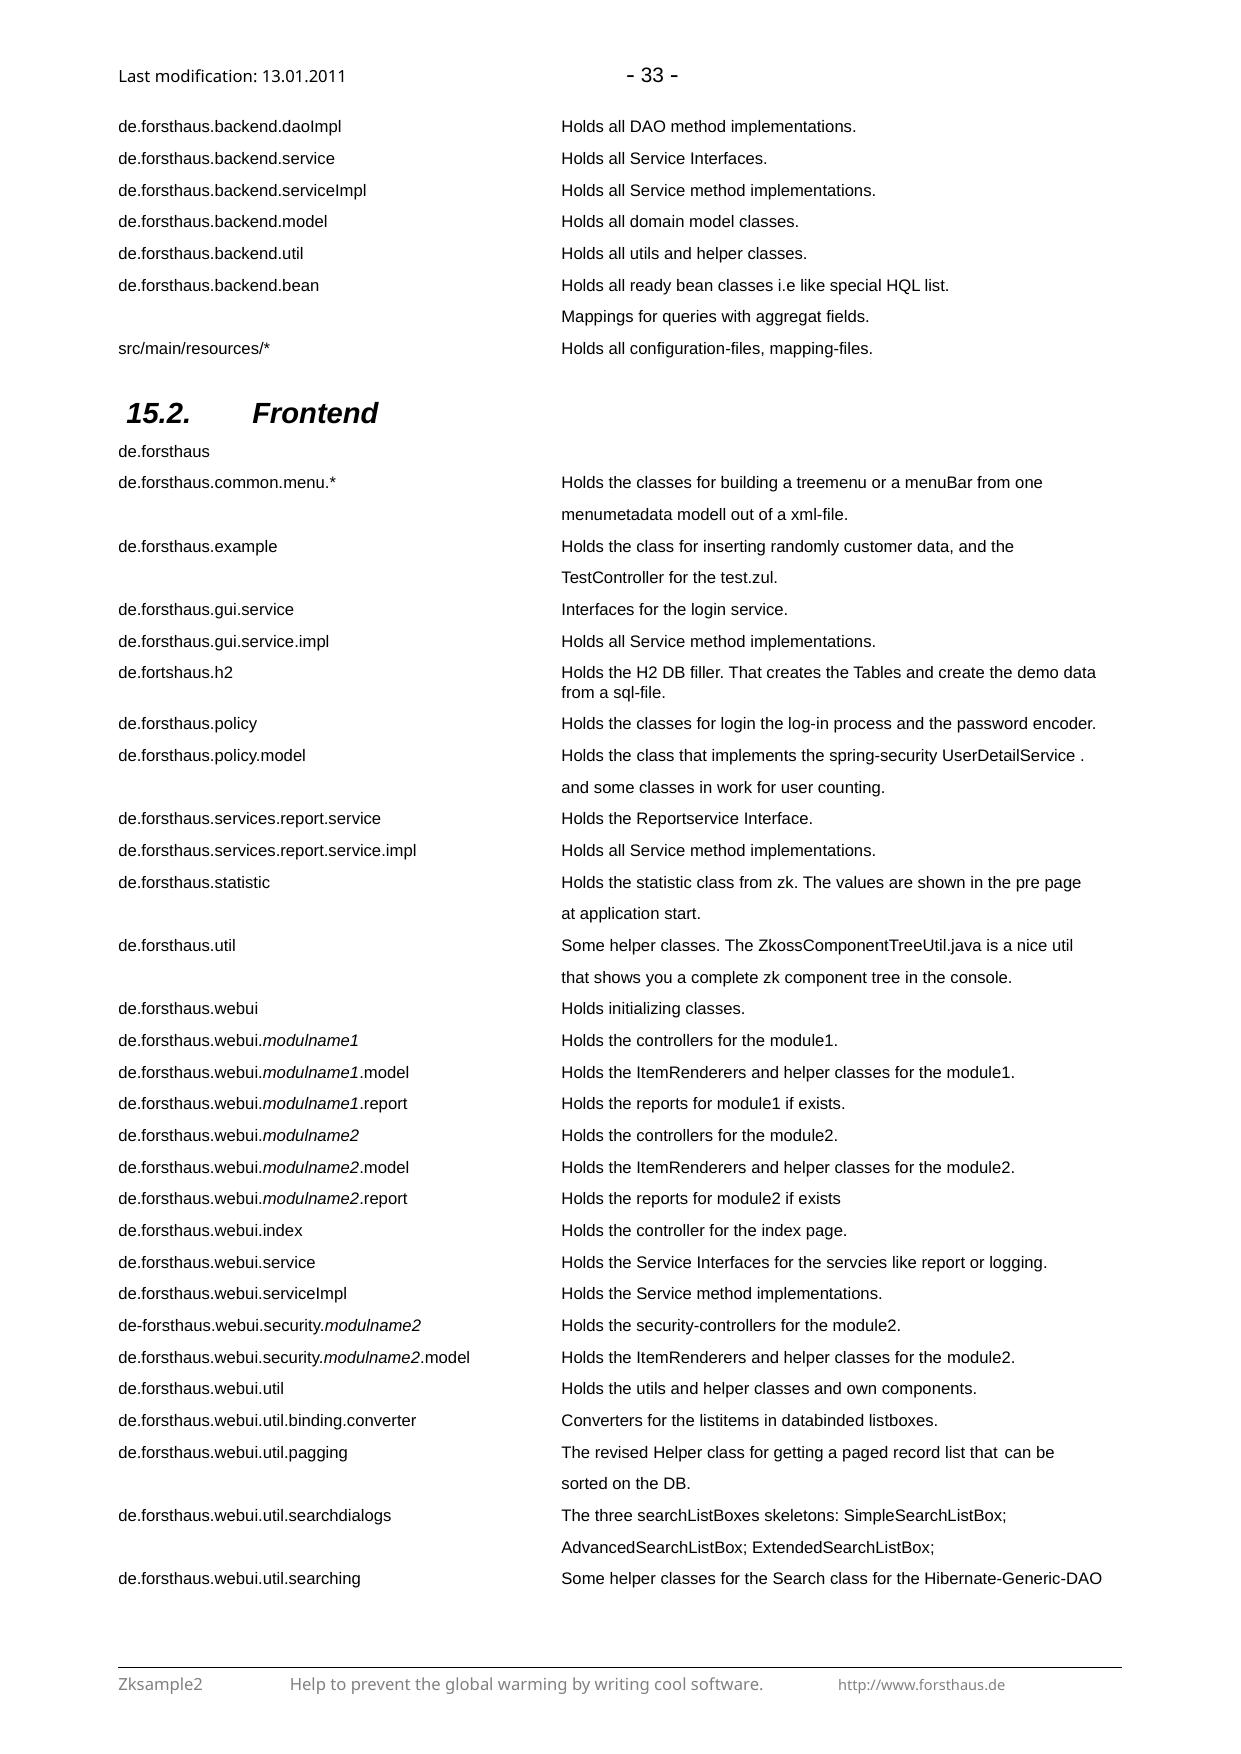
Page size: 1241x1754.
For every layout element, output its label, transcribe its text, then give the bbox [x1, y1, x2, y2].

text de.forsthaus.gui.service.impl Holds all Service method implementations. [118, 632, 1122, 651]
text TestController for the test.zul. [118, 568, 1122, 587]
text de.forsthaus.webui.util.searchdialogs The three searchListBoxes skeletons: SimpleSearchListBox; [118, 1506, 1122, 1525]
text de.forsthaus.webui.index Holds the controller for the index page. [118, 1221, 1122, 1240]
text src/main/resources/* Holds all configuration-files, mapping-files. [118, 339, 1122, 358]
text de.forsthaus [118, 442, 1122, 461]
text de.forsthaus.util Some helper classes. The ZkossComponentTreeUtil.java is a nice util [118, 936, 1122, 955]
text de.forsthaus.policy.model Holds the class that implements the spring-security UserDetailService . [118, 746, 1122, 765]
text de.forsthaus.example Holds the class for inserting randomly customer data, and the [118, 537, 1122, 556]
text de.forsthaus.statistic Holds the statistic class from zk. The values are shown in the pre page [118, 872, 1122, 892]
text de.forsthaus.backend.util Holds all utils and helper classes. [118, 244, 1122, 263]
text de.forsthaus.common.menu.* Holds the classes for building a treemenu or a menuBar from one [118, 473, 1122, 492]
text AdvancedSearchListBox; ExtendedSearchListBox; [118, 1537, 1122, 1557]
text de.forsthaus.webui.util.searching Some helper classes for the Search class for the Hibernate-Generic-DAO [118, 1569, 1122, 1588]
text de.forsthaus.webui.modulname1 Holds the controllers for the module1. [118, 1031, 1122, 1050]
text de.forsthaus.webui.modulname2.report Holds the reports for module2 if exists [118, 1189, 1122, 1208]
text de.forsthaus.webui.modulname2.model Holds the ItemRenderers and helper classes for the module2. [118, 1157, 1122, 1177]
text sorted on the DB. [118, 1474, 1122, 1493]
text de.forsthaus.webui Holds initializing classes. [118, 999, 1122, 1018]
text de.forsthaus.webui.security.modulname2.model Holds the ItemRenderers and helper classes for the module2. [118, 1347, 1122, 1367]
text de.forsthaus.services.report.service Holds the Reportservice Interface. [118, 809, 1122, 828]
text de.forsthaus.backend.serviceImpl Holds all Service method implementations. [118, 181, 1122, 200]
text de.forsthaus.webui.modulname1.model Holds the ItemRenderers and helper classes for the module1. [118, 1062, 1122, 1082]
text de.forsthaus.webui.modulname2 Holds the controllers for the module2. [118, 1126, 1122, 1145]
text de.forsthaus.webui.modulname1.report Holds the reports for module1 if exists. [118, 1094, 1122, 1113]
text de.forsthaus.policy Holds the classes for login the log-in process and the password encoder. [118, 714, 1122, 733]
text de.forsthaus.gui.service Interfaces for the login service. [118, 600, 1122, 619]
text and some classes in work for user counting. [118, 777, 1122, 797]
text de.forsthaus.webui.service Holds the Service Interfaces for the servcies like report or logging. [118, 1252, 1122, 1272]
text de.forsthaus.webui.util Holds the utils and helper classes and own components. [118, 1379, 1122, 1398]
text de.forsthaus.webui.util.binding.converter Converters for the listitems in databinded listboxes. [118, 1411, 1122, 1430]
text de.forsthaus.webui.util.pagging The revised Helper class for getting a paged record list that can be [118, 1442, 1122, 1462]
text at application start. [118, 904, 1122, 923]
subtitle Frontend [118, 396, 1122, 429]
text that shows you a complete zk component tree in the console. [118, 967, 1122, 987]
text de.forsthaus.backend.model Holds all domain model classes. [118, 212, 1122, 231]
text menumetadata modell out of a xml-file. [118, 505, 1122, 524]
text de.forsthaus.webui.serviceImpl Holds the Service method implementations. [118, 1284, 1122, 1303]
text de.forsthaus.services.report.service.impl Holds all Service method implementations. [118, 841, 1122, 860]
text de.forsthaus.backend.daoImpl Holds all DAO method implementations. [118, 117, 1122, 136]
text de.forsthaus.backend.service Holds all Service Interfaces. [118, 149, 1122, 168]
text Mappings for queries with aggregat fields. [118, 307, 1122, 326]
text de-forsthaus.webui.security.modulname2 Holds the security-controllers for the module2. [118, 1316, 1122, 1335]
text de.forsthaus.backend.bean Holds all ready bean classes i.e like special HQL list. [118, 276, 1122, 295]
text de.fortshaus.h2 Holds the H2 DB filler. That creates the Tables and create the demo data from a sql-file. [118, 663, 1122, 702]
